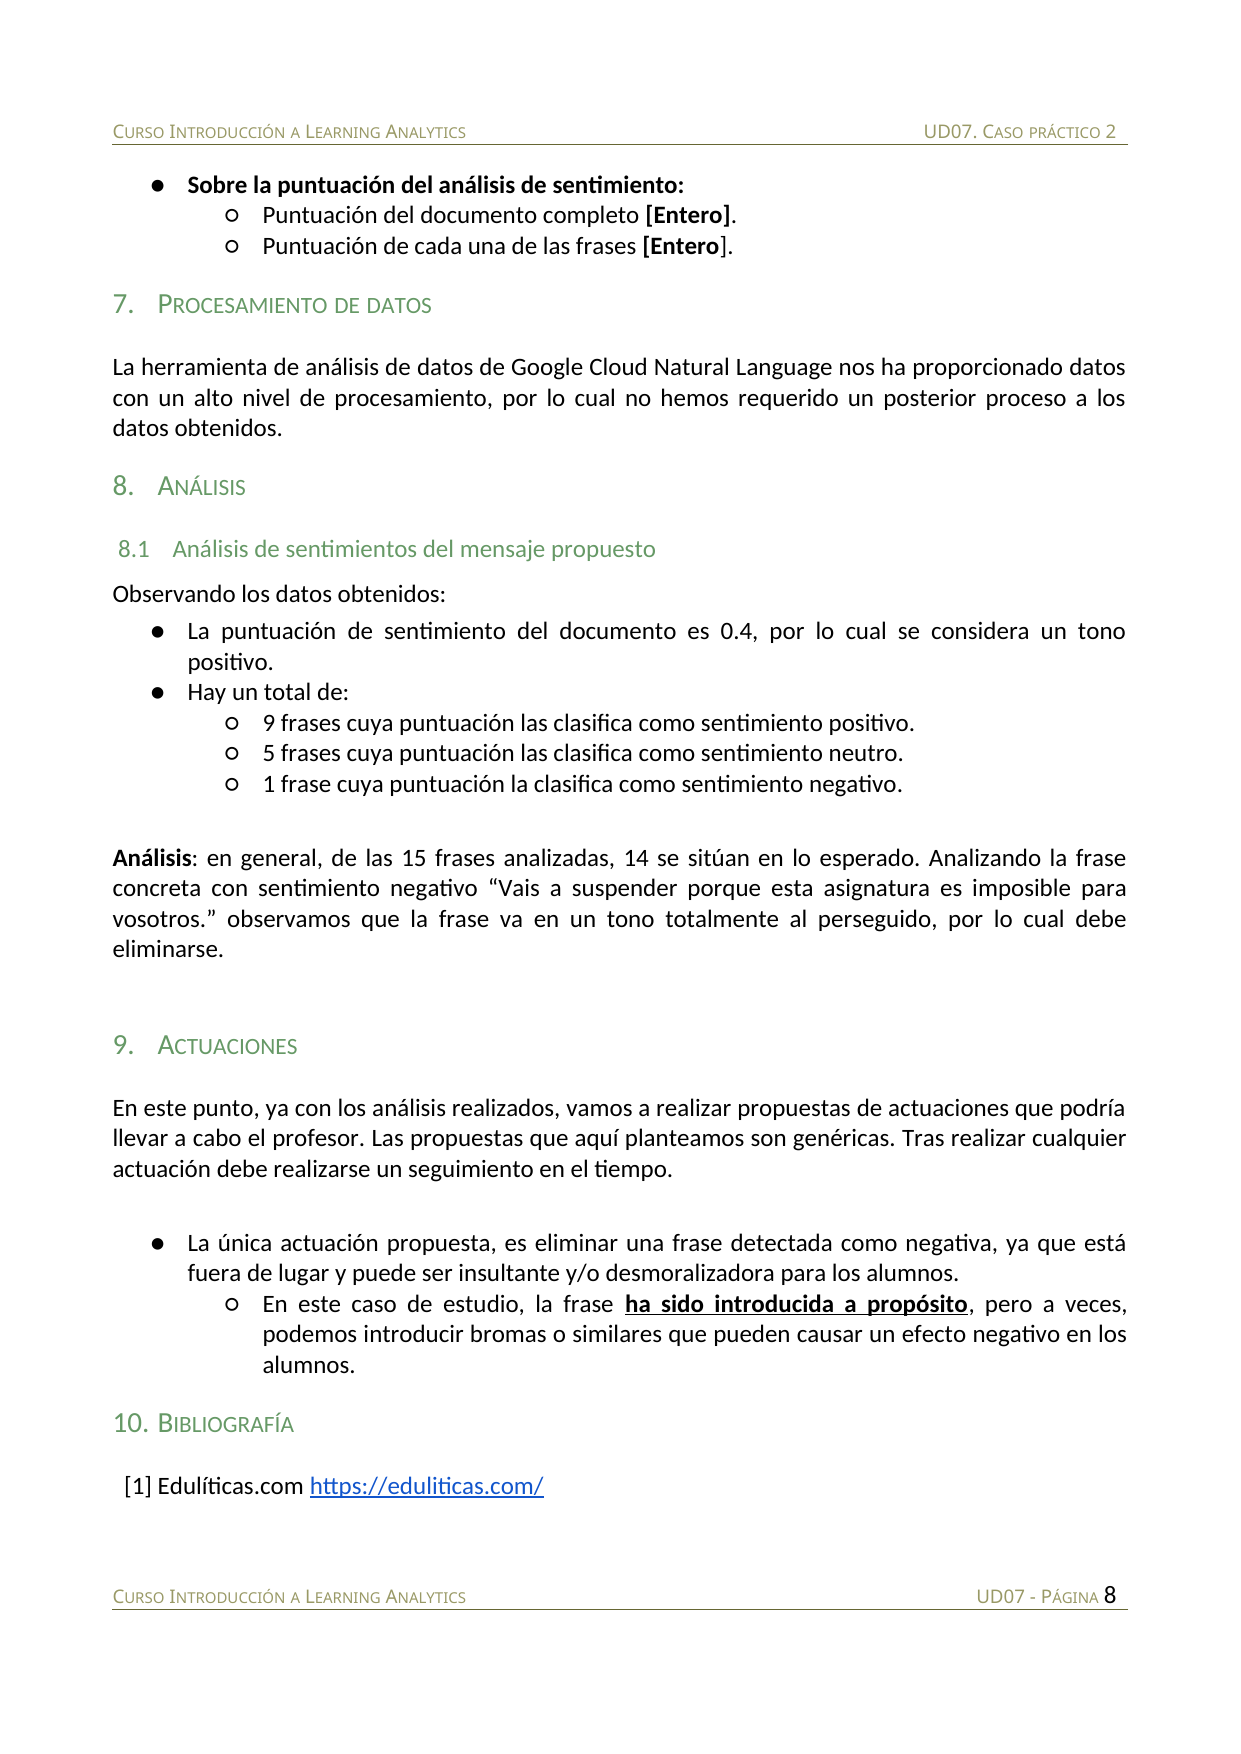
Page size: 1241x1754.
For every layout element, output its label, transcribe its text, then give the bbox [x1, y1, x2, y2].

list 9 frases cuya puntuación las clasifica como sentimiento positivo. [225, 707, 1128, 738]
text En este punto, ya con los análisis realizados, vamos a realizar propuestas de actuaciones que podría llevar a cabo el profesor. Las propuestas que aquí planteamos son genéricas. Tras realizar cualquier actuación debe realizarse un seguimiento en el tiempo. [112, 1092, 1128, 1183]
text Observando los datos obtenidos: [112, 578, 1128, 609]
list Hay un total de: [150, 677, 1128, 707]
list Puntuación de cada una de las frases [Entero]. [225, 230, 1128, 261]
subtitle Análisis de sentimientos del mensaje propuesto [112, 533, 1128, 564]
list Sobre la puntuación del análisis de sentimiento: [150, 169, 1128, 199]
list La puntuación de sentimiento del documento es 0.4, por lo cual se considera un tono positivo. [150, 616, 1128, 677]
subtitle Análisis [112, 467, 1128, 503]
list 1 frase cuya puntuación la clasifica como sentimiento negativo. [225, 768, 1128, 799]
text [1] Edulíticas.com https://eduliticas.com/ [112, 1470, 1128, 1500]
subtitle Bibliografía [112, 1404, 1128, 1440]
subtitle Procesamiento de datos [112, 285, 1128, 321]
list La única actuación propuesta, es eliminar una frase detectada como negativa, ya que está fuera de lugar y puede ser insultante y/o desmoralizadora para los alumnos. [150, 1227, 1128, 1288]
list 5 frases cuya puntuación las clasifica como sentimiento neutro. [225, 738, 1128, 768]
subtitle Actuaciones [112, 1026, 1128, 1062]
list Puntuación del documento completo [Entero]. [225, 199, 1128, 230]
text La herramienta de análisis de datos de Google Cloud Natural Language nos ha proporcionado datos con un alto nivel de procesamiento, por lo cual no hemos requerido un posterior proceso a los datos obtenidos. [112, 351, 1128, 443]
list En este caso de estudio, la frase ha sido introducida a propósito, pero a veces, podemos introducir bromas o similares que pueden causar un efecto negativo en los alumnos. [225, 1288, 1128, 1379]
text Análisis: en general, de las 15 frases analizadas, 14 se sitúan en lo esperado. Analizando la frase concreta con sentimiento negativo “Vais a suspender porque esta asignatura es imposible para vosotros.” observamos que la frase va en un tono totalmente al perseguido, por lo cual debe eliminarse. [112, 842, 1128, 964]
